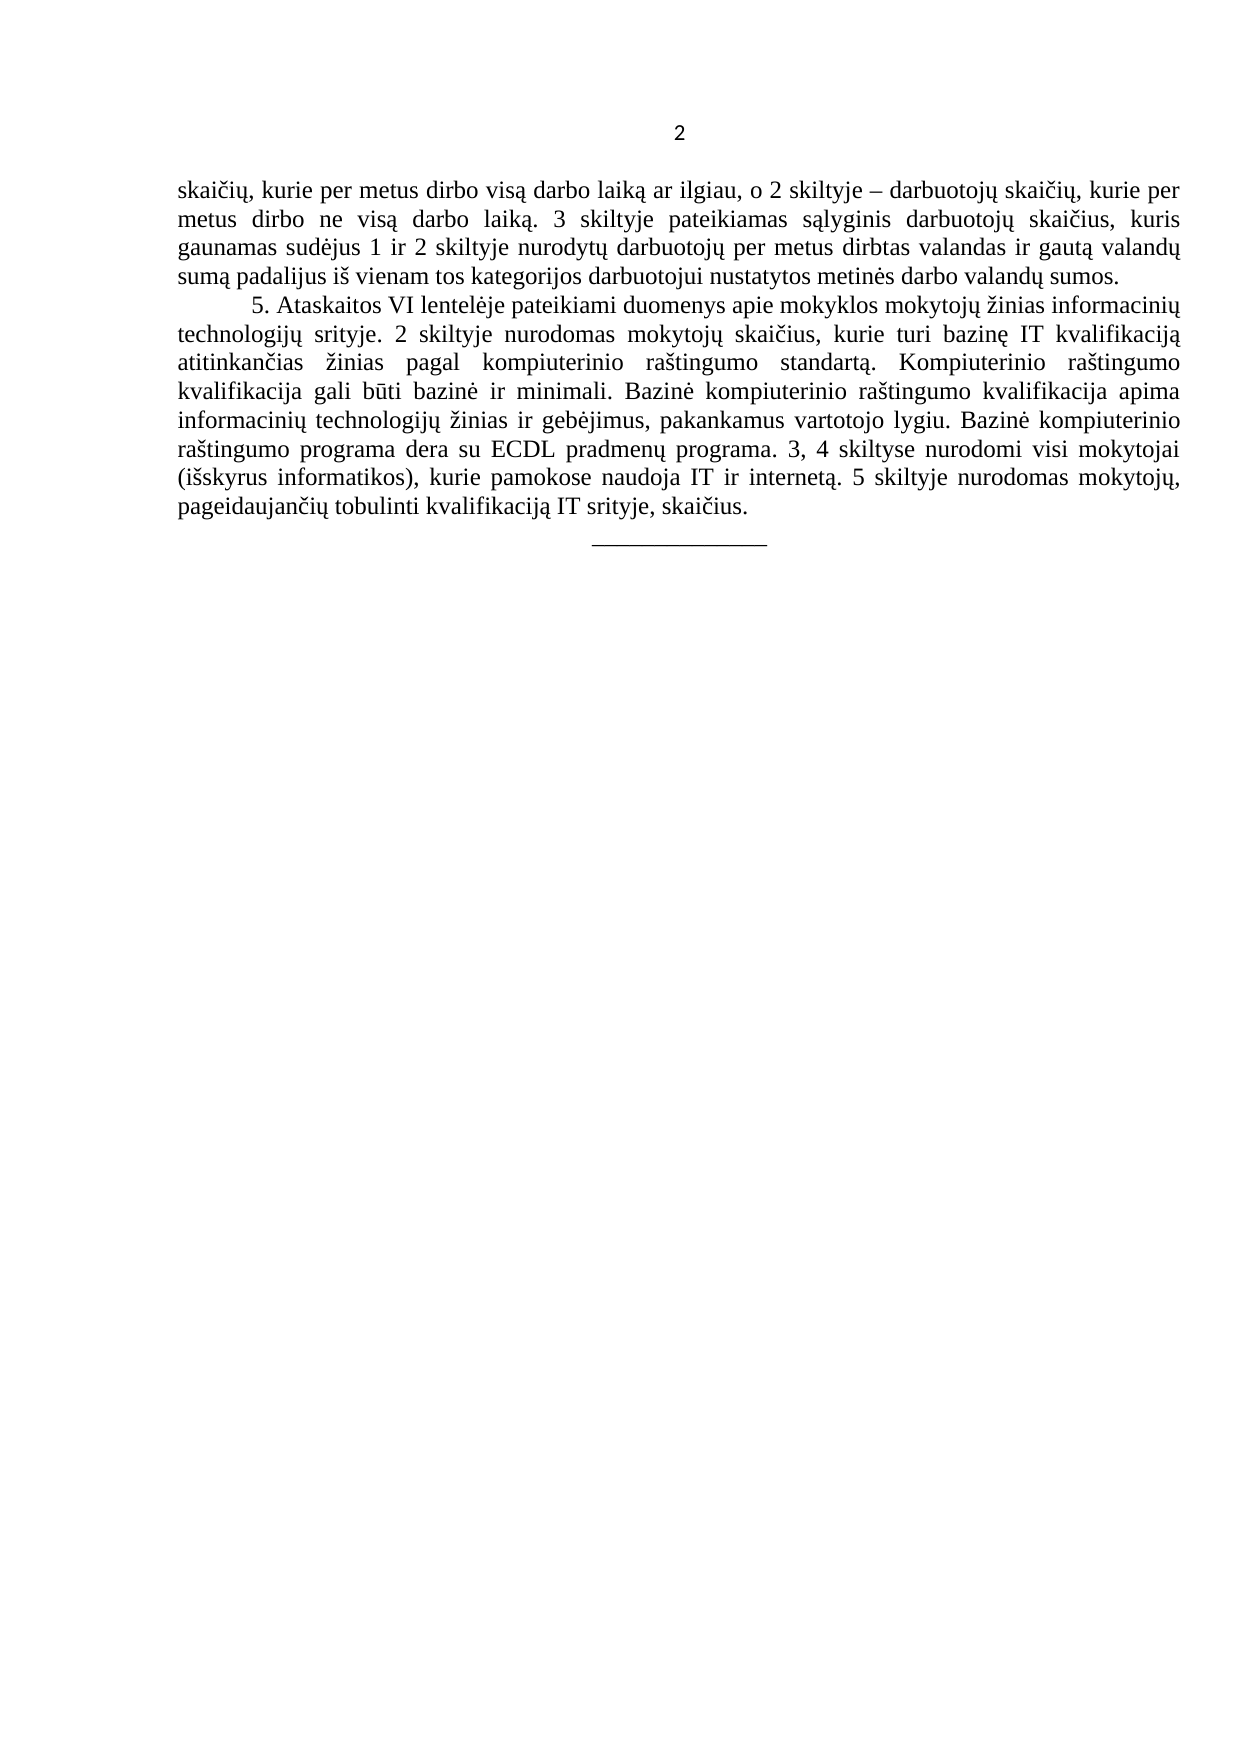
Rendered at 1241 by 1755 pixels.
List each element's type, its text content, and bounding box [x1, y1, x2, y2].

text 5. Ataskaitos VI lentelėje pateikiami duomenys apie mokyklos mokytojų žinias informacinių technologijų srityje. 2 skiltyje nurodomas mokytojų skaičius, kurie turi bazinę IT kvalifikaciją atitinkančias žinias pagal kompiuterinio raštingumo standartą. Kompiuterinio raštingumo kvalifikacija gali būti bazinė ir minimali. Bazinė kompiuterinio raštingumo kvalifikacija apima informacinių technologijų žinias ir gebėjimus, pakankamus vartotojo lygiu. Bazinė kompiuterinio raštingumo programa dera su ECDL pradmenų programa. 3, 4 skiltyse nurodomi visi mokytojai (išskyrus informatikos), kurie pamokose naudoja IT ir internetą. 5 skiltyje nurodomas mokytojų, pageidaujančių tobulinti kvalifikaciją IT srityje, skaičius. [177, 290, 1181, 520]
text ______________ [177, 520, 1181, 549]
text skaičių, kurie per metus dirbo visą darbo laiką ar ilgiau, o 2 skiltyje – darbuotojų skaičių, kurie per metus dirbo ne visą darbo laiką. 3 skiltyje pateikiamas sąlyginis darbuotojų skaičius, kuris gaunamas sudėjus 1 ir 2 skiltyje nurodytų darbuotojų per metus dirbtas valandas ir gautą valandų sumą padalijus iš vienam tos kategorijos darbuotojui nustatytos metinės darbo valandų sumos. [177, 175, 1181, 290]
